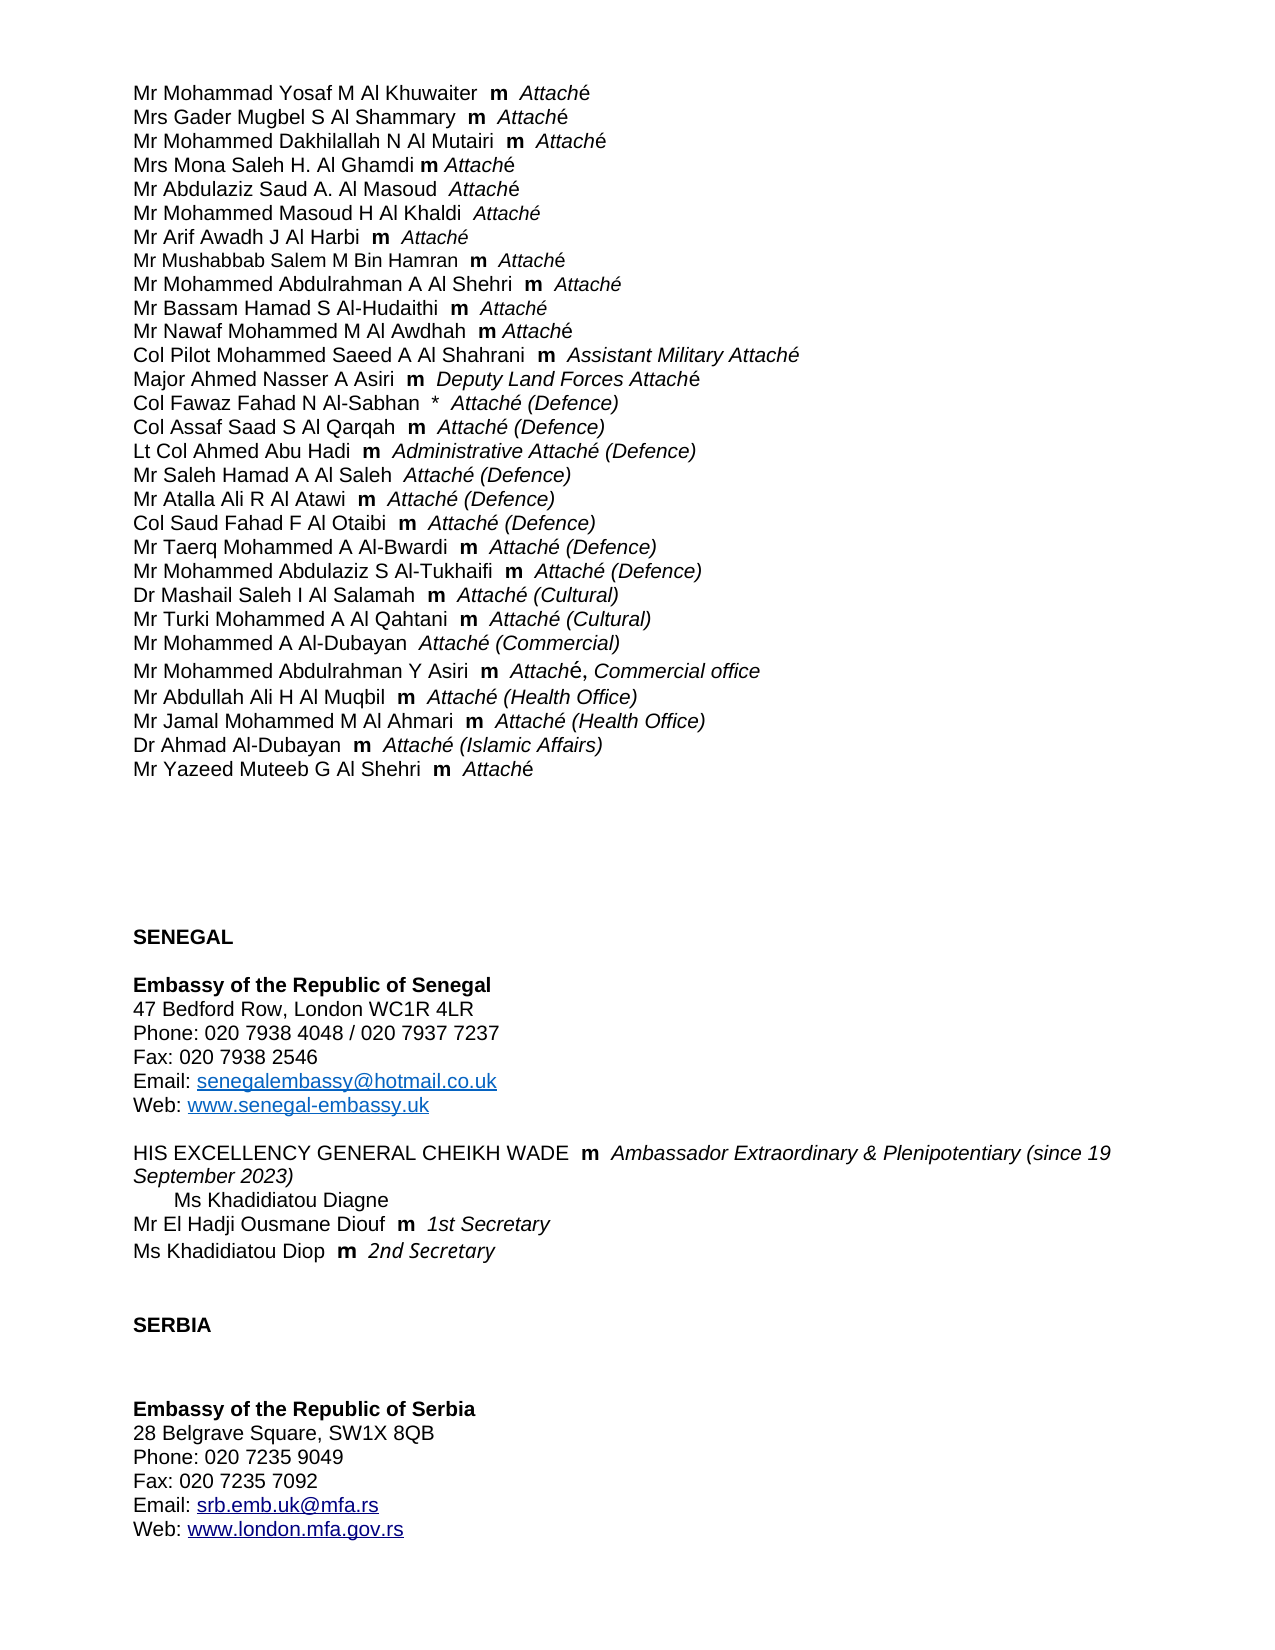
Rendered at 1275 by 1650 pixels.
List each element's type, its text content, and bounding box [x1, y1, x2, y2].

text Web: www.london.mfa.gov.rs [133, 1516, 1181, 1540]
text Mr Yazeed Muteeb G Al Shehri m Attaché [133, 757, 1181, 781]
text Embassy of the Republic of Serbia [133, 1397, 1181, 1421]
text Ms Khadidiatou Diagne [133, 1188, 1181, 1212]
text Mr Mohammad Yosaf M Al Khuwaiter m Attaché [133, 81, 1181, 105]
text 47 Bedford Row, London WC1R 4LR [133, 997, 1181, 1021]
text Mr Abdullah Ali H Al Muqbil m Attaché (Health Office) [133, 685, 1181, 709]
text Mr Mohammed Abdulrahman A Al Shehri m Attaché [133, 271, 1181, 295]
text Col Saud Fahad F Al Otaibi m Attaché (Defence) [133, 511, 1181, 535]
text Ms Khadidiatou Diop m 2nd Secretary [133, 1236, 1181, 1265]
text Phone: 020 7938 4048 / 020 7937 7237 [133, 1021, 1181, 1044]
text Embassy of the Republic of Senegal [133, 973, 1181, 997]
text Mr Bassam Hamad S Al-Hudaithi m Attaché [133, 295, 1181, 319]
text Fax: 020 7235 7092 [133, 1468, 1181, 1492]
text Mr Mohammed Dakhilallah N Al Mutairi m Attaché [133, 129, 1181, 153]
text Mr Taerq Mohammed A Al-Bwardi m Attaché (Defence) [133, 535, 1181, 559]
text Mrs Gader Mugbel S Al Shammary m Attaché [133, 105, 1181, 129]
text Mr Mohammed A Al-Dubayan Attaché (Commercial) [133, 631, 1181, 655]
text Web: www.senegal-embassy.uk [133, 1092, 1181, 1116]
text SENEGAL [133, 925, 1181, 949]
text Mr Nawaf Mohammed M Al Awdhah m Attaché [133, 319, 1181, 343]
text Mr Jamal Mohammed M Al Ahmari m Attaché (Health Office) [133, 709, 1181, 733]
text Dr Ahmad Al-Dubayan m Attaché (Islamic Affairs) [133, 733, 1181, 757]
text Fax: 020 7938 2546 [133, 1044, 1181, 1068]
text Mr El Hadji Ousmane Diouf m 1st Secretary [133, 1212, 1181, 1236]
text Mr Mohammed Abdulrahman Y Asiri m Attaché, Commercial office [133, 655, 1181, 685]
text Mr Abdulaziz Saud A. Al Masoud Attaché [133, 177, 1181, 201]
text Email: senegalembassy@hotmail.co.uk [133, 1068, 1181, 1092]
text Mr Mushabbab Salem M Bin Hamran m Attaché [133, 249, 1181, 271]
text Dr Mashail Saleh I Al Salamah m Attaché (Cultural) [133, 583, 1181, 607]
text Email: srb.emb.uk@mfa.rs [133, 1492, 1181, 1516]
text SERBIA [133, 1313, 1181, 1337]
text Mr Mohammed Abdulaziz S Al-Tukhaifi m Attaché (Defence) [133, 559, 1181, 583]
text Phone: 020 7235 9049 [133, 1444, 1181, 1468]
text Col Pilot Mohammed Saeed A Al Shahrani m Assistant Military Attaché [133, 343, 1181, 367]
text Mr Turki Mohammed A Al Qahtani m Attaché (Cultural) [133, 607, 1181, 631]
text Mr Atalla Ali R Al Atawi m Attaché (Defence) [133, 487, 1181, 511]
text Col Assaf Saad S Al Qarqah m Attaché (Defence) [133, 415, 1181, 439]
text Col Fawaz Fahad N Al-Sabhan * Attaché (Defence) [133, 391, 1181, 415]
text Mr Saleh Hamad A Al Saleh Attaché (Defence) [133, 463, 1181, 487]
text Mrs Mona Saleh H. Al Ghamdi m Attaché [133, 153, 1181, 177]
text Lt Col Ahmed Abu Hadi m Administrative Attaché (Defence) [133, 439, 1181, 463]
text 28 Belgrave Square, SW1X 8QB [133, 1421, 1181, 1444]
text Mr Arif Awadh J Al Harbi m Attaché [133, 225, 1181, 249]
text HIS EXCELLENCY GENERAL CHEIKH WADE m Ambassador Extraordinary & Plenipotentiary (since 19 September 2023) [133, 1140, 1181, 1188]
text Major Ahmed Nasser A Asiri m Deputy Land Forces Attaché [133, 367, 1181, 391]
text Mr Mohammed Masoud H Al Khaldi Attaché [133, 201, 1181, 225]
